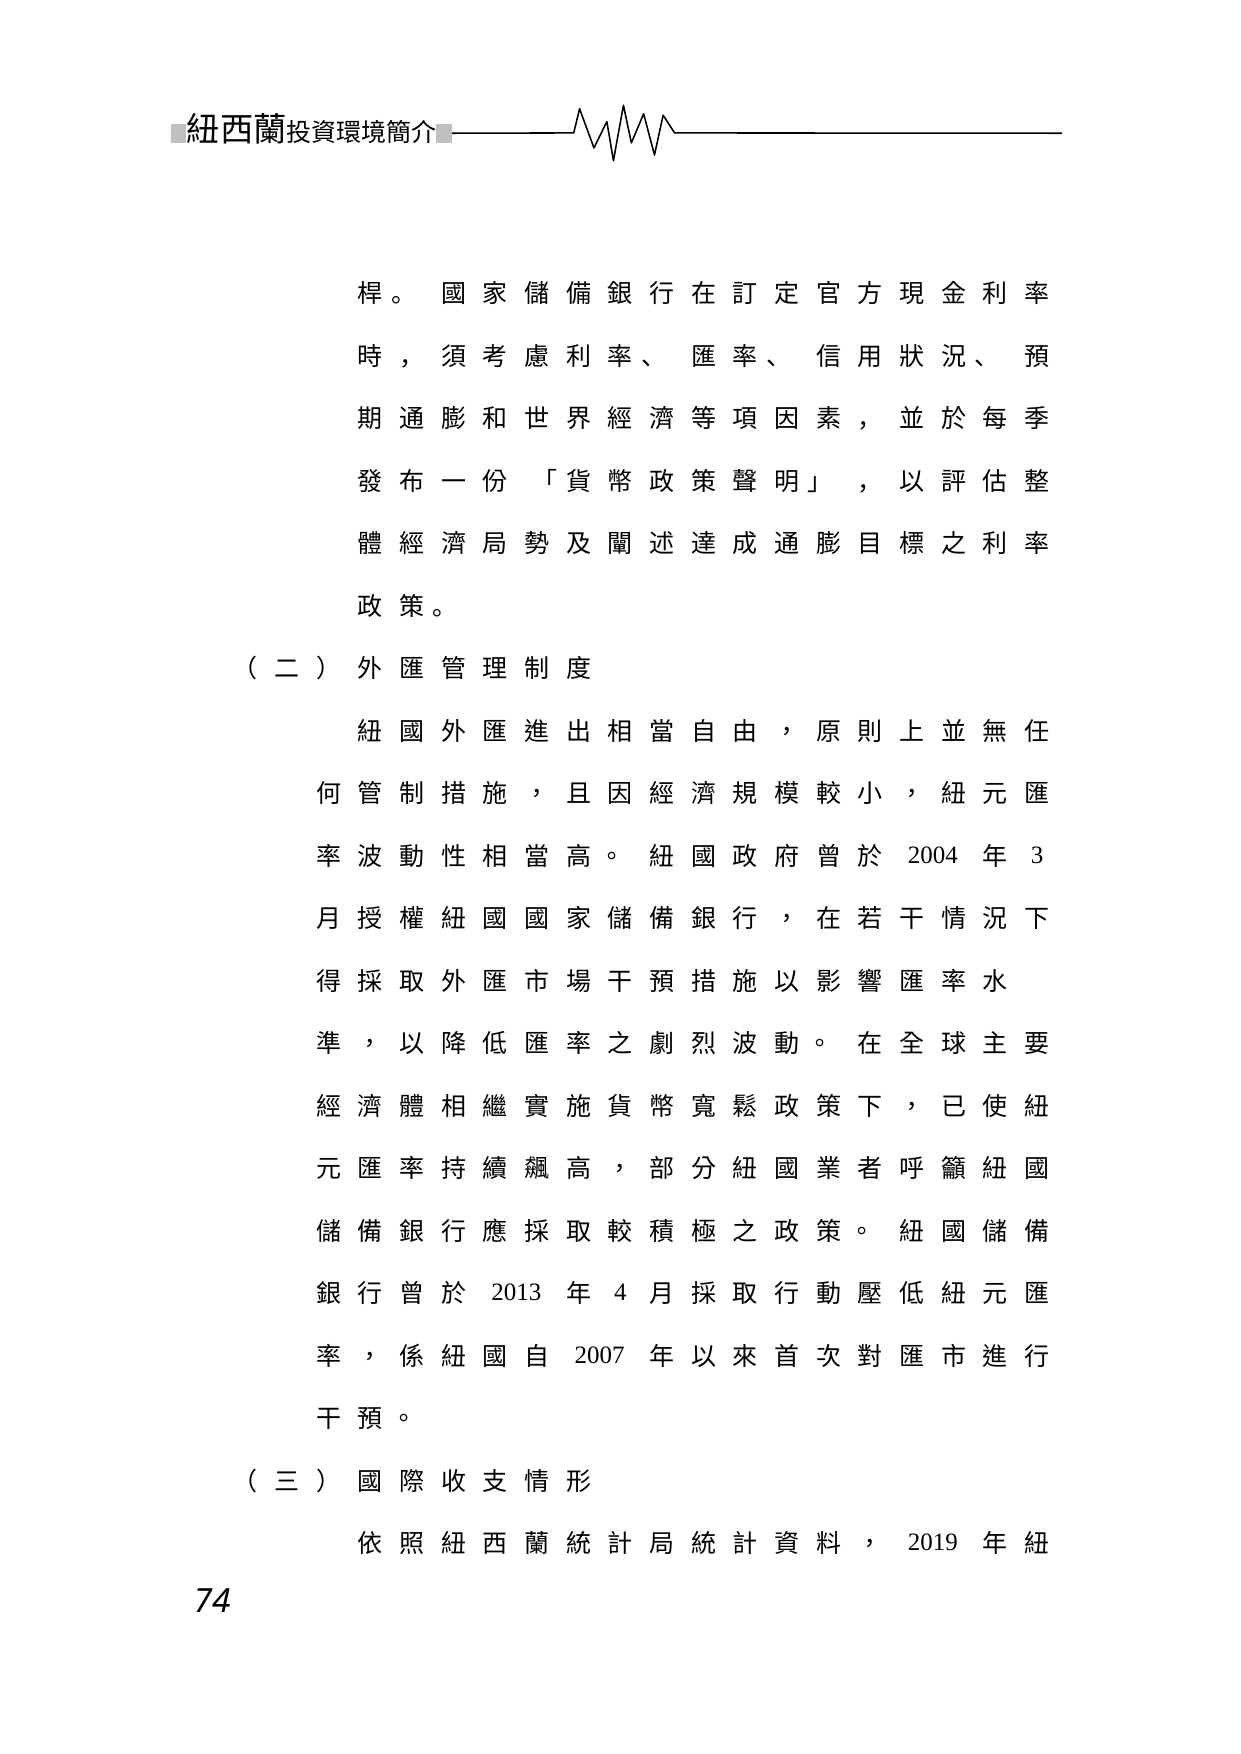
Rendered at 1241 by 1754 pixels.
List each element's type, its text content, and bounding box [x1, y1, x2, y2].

text 桿。國家儲備銀行在訂定官方現金利率時，須考慮利率、匯率、信用狀況、預期通膨和世界經濟等項因素，並於每季發布一份「貨幣政策聲明」，以評估整體經濟局勢及闡述達成通膨目標之利率政策。 [281, 250, 1058, 625]
text （二）外匯管理制度 [207, 625, 1058, 688]
text （三）國際收支情形 [207, 1438, 1058, 1500]
text 依照紐西蘭統計局統計資料，2019年紐 [281, 1500, 1058, 1563]
text 紐國外匯進出相當自由，原則上並無任何管制措施，且因經濟規模較小，紐元匯率波動性相當高。紐國政府曾於2004年3月授權紐國國家儲備銀行，在若干情況下得採取外匯市場干預措施以影響匯率水準，以降低匯率之劇烈波動。在全球主要經濟體相繼實施貨幣寬鬆政策下，已使紐元匯率持續飆高，部分紐國業者呼籲紐國儲備銀行應採取較積極之政策。紐國儲備銀行曾於2013年4月採取行動壓低紐元匯率，係紐國自2007年以來首次對匯市進行干預。 [281, 688, 1058, 1438]
